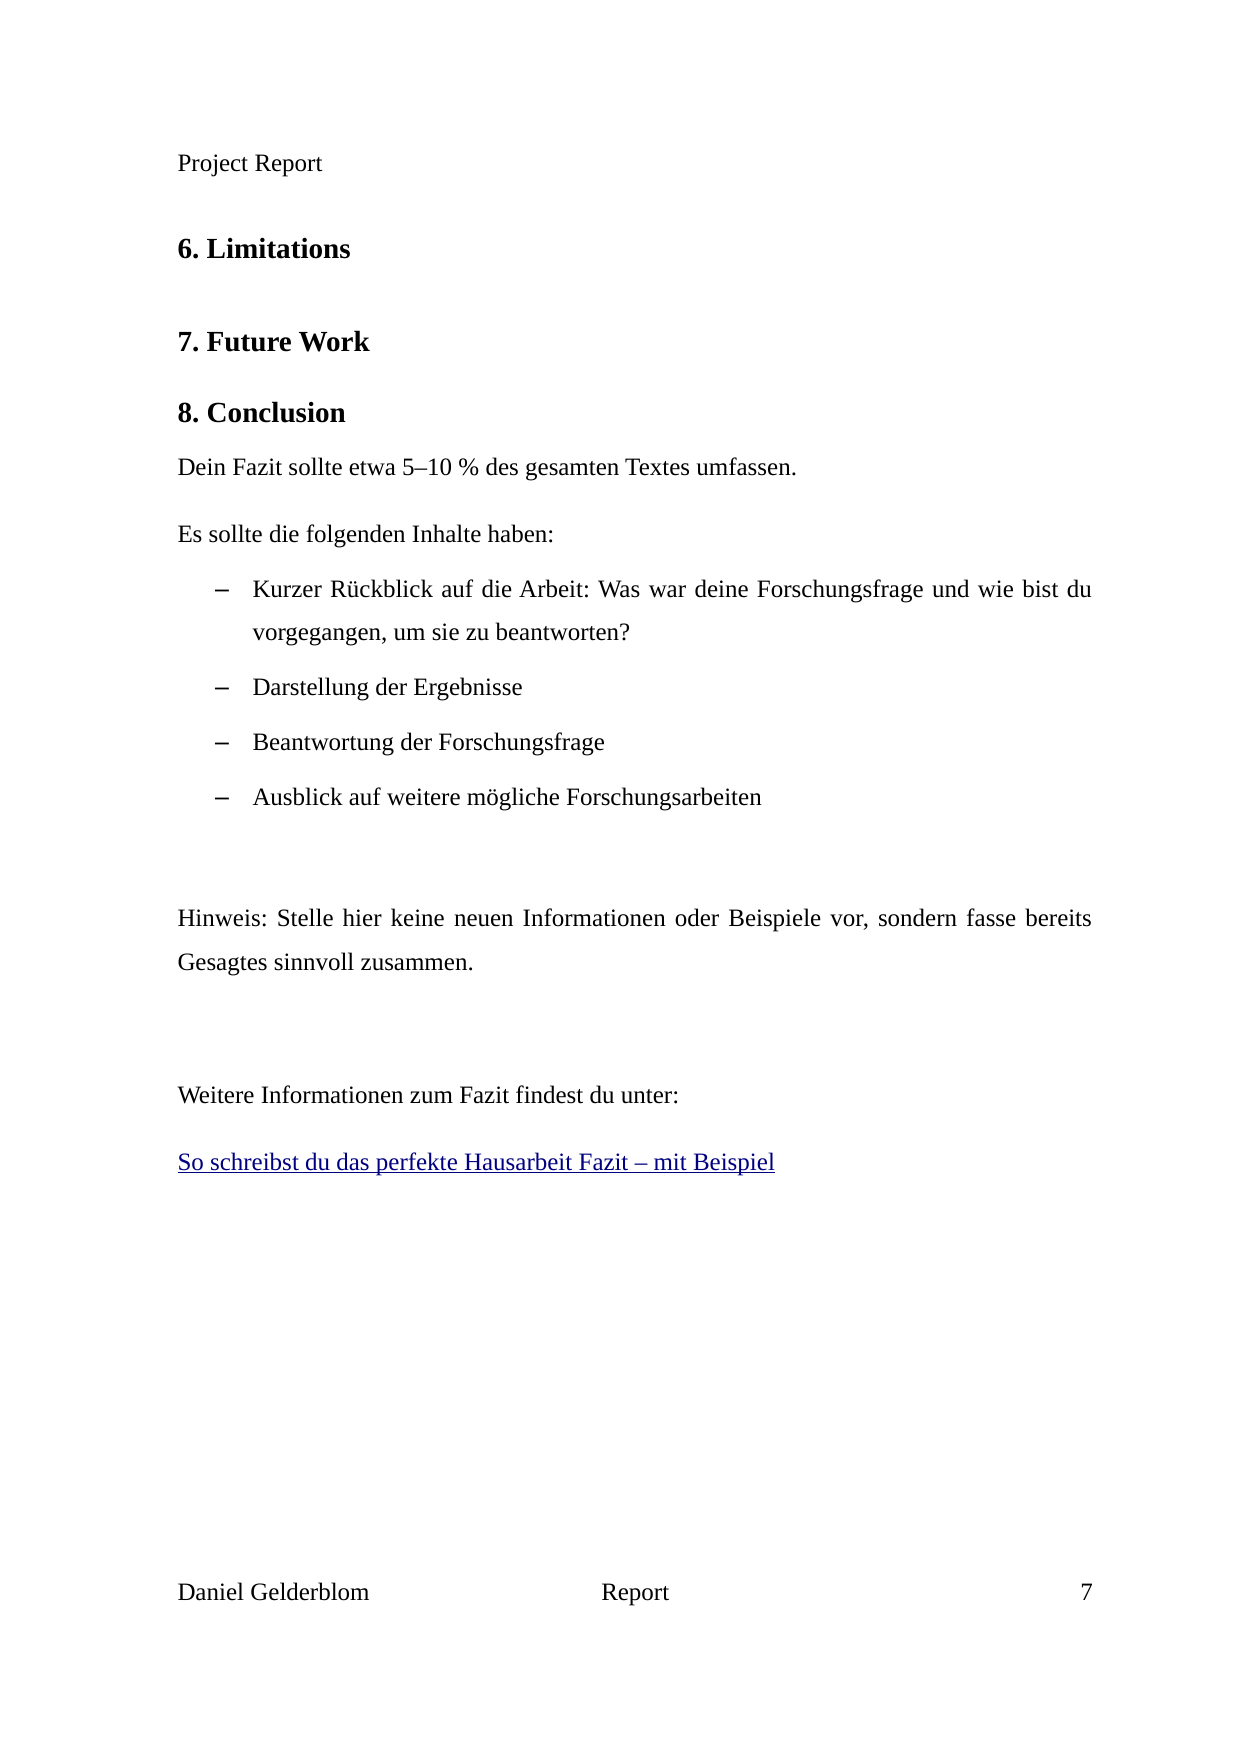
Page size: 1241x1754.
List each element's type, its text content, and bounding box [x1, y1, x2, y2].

text 7. Future Work [177, 324, 1093, 357]
subtitle 6. Limitations [177, 232, 1093, 265]
list Darstellung der Ergebnisse [215, 672, 1093, 701]
text Weitere Informationen zum Fazit findest du unter: [177, 1080, 1093, 1109]
text Dein Fazit sollte etwa 5–10 % des gesamten Textes umfassen. [177, 452, 1093, 481]
list Beantwortung der Forschungsfrage [215, 727, 1093, 756]
subtitle 8. Conclusion [177, 395, 1093, 428]
list Kurzer Rückblick auf die Arbeit: Was war deine Forschungsfrage und wie bist du vorgegangen, um sie zu beantworten? [215, 574, 1093, 646]
text Hinweis: Stelle hier keine neuen Informationen oder Beispiele vor, sondern fasse bereits Gesagtes sinnvoll zusammen. [177, 903, 1093, 975]
list Ausblick auf weitere mögliche Forschungsarbeiten [215, 782, 1093, 811]
text So schreibst du das perfekte Hausarbeit Fazit – mit Beispiel [177, 1147, 1093, 1175]
text Es sollte die folgenden Inhalte haben: [177, 519, 1093, 548]
